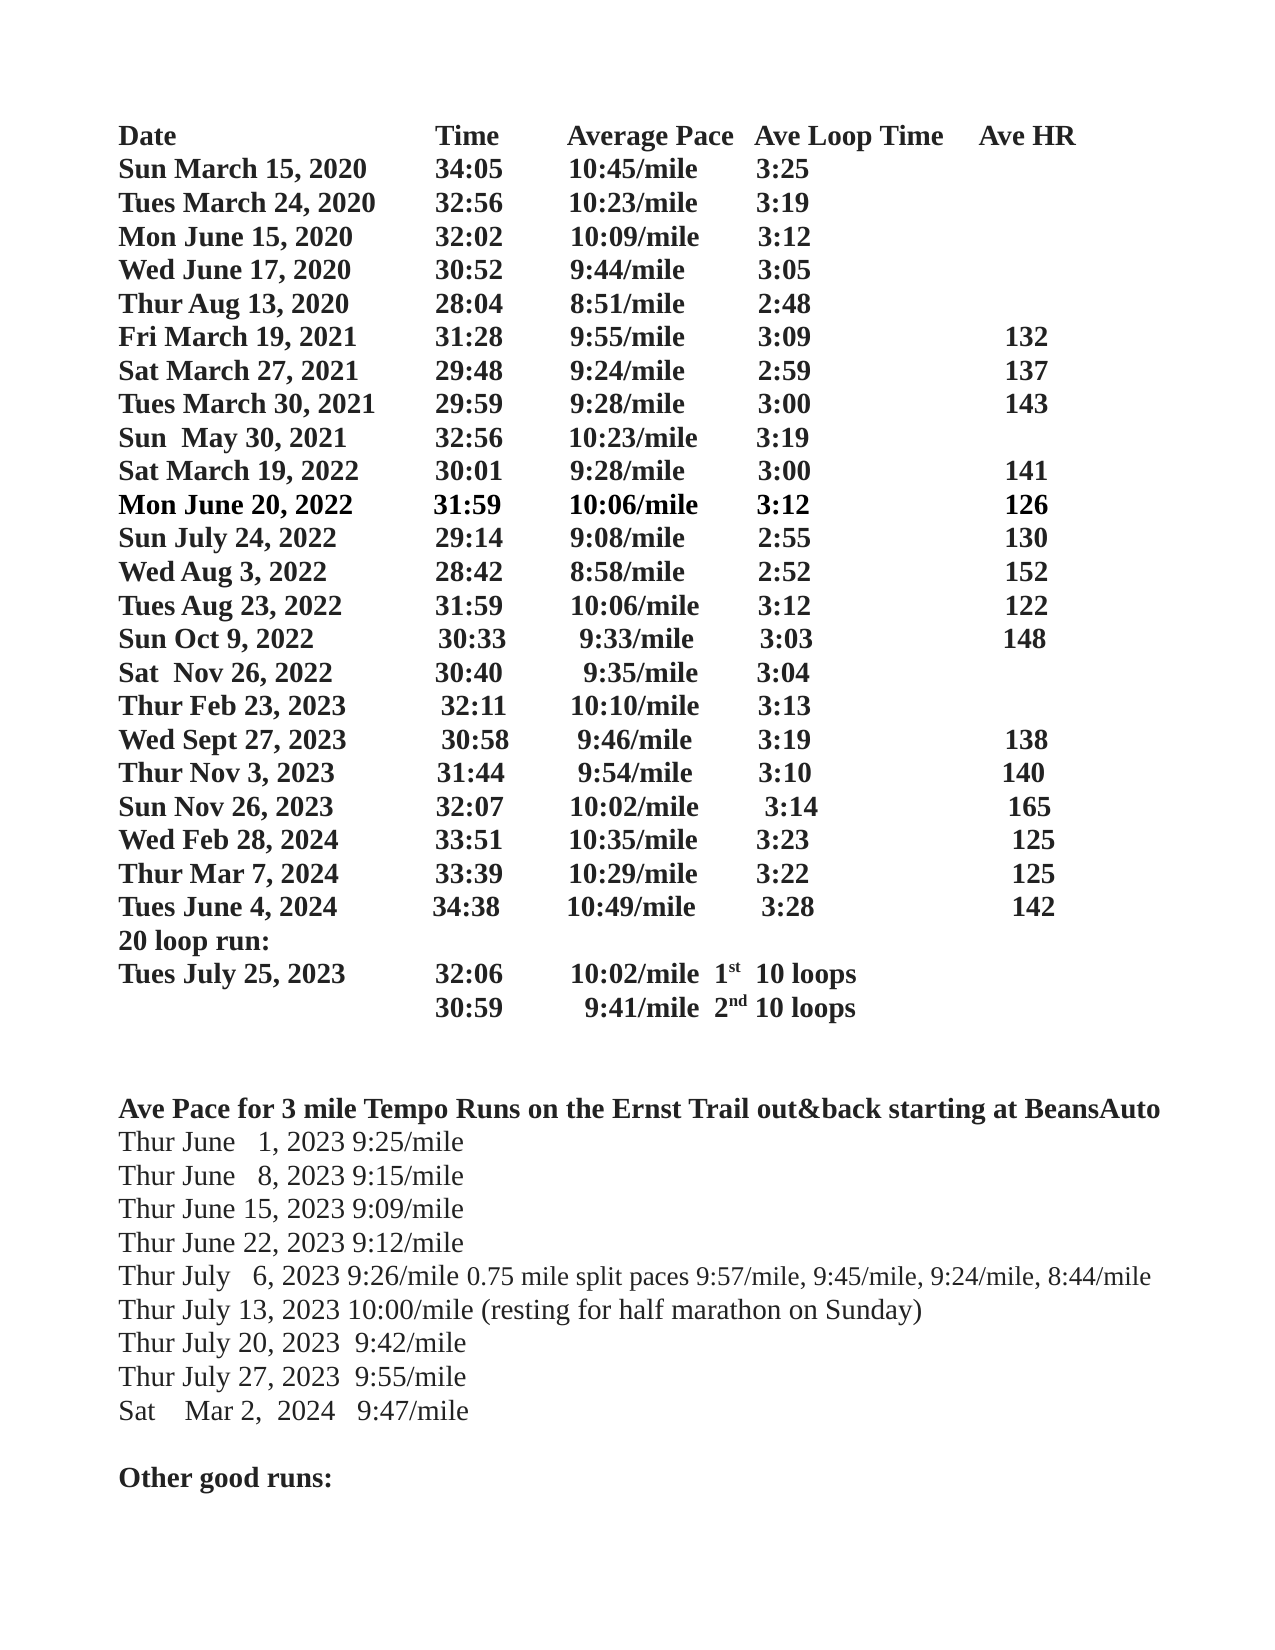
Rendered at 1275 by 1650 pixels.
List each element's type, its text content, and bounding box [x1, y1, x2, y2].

text Thur Nov 3, 2023 31:44 9:54/mile 3:10 140 [118, 755, 1161, 789]
text Sun May 30, 2021 32:56 10:23/mile 3:19 [118, 420, 1161, 453]
text Sun July 24, 2022 29:14 9:08/mile 2:55 130 [118, 521, 1161, 554]
text Date Time Average Pace Ave Loop Time Ave HR [118, 118, 1161, 152]
text Thur Mar 7, 2024 33:39 10:29/mile 3:22 125 [118, 856, 1161, 889]
text Tues March 30, 2021 29:59 9:28/mile 3:00 143 [118, 386, 1161, 420]
text Thur July 27, 2023 9:55/mile [118, 1359, 1161, 1393]
text Mon June 15, 2020 32:02 10:09/mile 3:12 [118, 219, 1161, 252]
text Ave Pace for 3 mile Tempo Runs on the Ernst Trail out&back starting at BeansAuto [118, 1091, 1161, 1124]
text Thur July 6, 2023 9:26/mile 0.75 mile split paces 9:57/mile, 9:45/mile, 9:24/mile, 8:44/mile [118, 1258, 1161, 1292]
text Wed June 17, 2020 30:52 9:44/mile 3:05 [118, 252, 1161, 286]
text Thur June 8, 2023 9:15/mile [118, 1158, 1161, 1191]
text Wed Feb 28, 2024 33:51 10:35/mile 3:23 125 [118, 822, 1161, 856]
text Wed Sept 27, 2023 30:58 9:46/mile 3:19 138 [118, 722, 1161, 755]
text Thur June 22, 2023 9:12/mile [118, 1225, 1161, 1258]
text Fri March 19, 2021 31:28 9:55/mile 3:09 132 [118, 319, 1161, 353]
text Other good runs: [118, 1460, 1161, 1493]
text 20 loop run: [118, 923, 1161, 957]
text Thur Aug 13, 2020 28:04 8:51/mile 2:48 [118, 286, 1161, 319]
text Tues Aug 23, 2022 31:59 10:06/mile 3:12 122 [118, 588, 1161, 621]
text Tues July 25, 2023 32:06 10:02/mile 1st 10 loops [118, 957, 1161, 990]
text Thur June 15, 2023 9:09/mile [118, 1191, 1161, 1225]
text Thur July 20, 2023 9:42/mile [118, 1326, 1161, 1359]
text Sun Nov 26, 2023 32:07 10:02/mile 3:14 165 [118, 789, 1161, 822]
text Tues June 4, 2024 34:38 10:49/mile 3:28 142 [118, 889, 1161, 923]
text 30:59 9:41/mile 2nd 10 loops [118, 990, 1161, 1024]
text Sun Oct 9, 2022 30:33 9:33/mile 3:03 148 [118, 621, 1161, 655]
text Sun March 15, 2020 34:05 10:45/mile 3:25 [118, 152, 1161, 185]
text Wed Aug 3, 2022 28:42 8:58/mile 2:52 152 [118, 554, 1161, 588]
text Sat March 19, 2022 30:01 9:28/mile 3:00 141 [118, 453, 1161, 487]
text Mon June 20, 2022 31:59 10:06/mile 3:12 126 [118, 487, 1157, 521]
text Sat March 27, 2021 29:48 9:24/mile 2:59 137 [118, 353, 1161, 386]
text Sat Mar 2, 2024 9:47/mile [118, 1393, 1161, 1426]
text Thur Feb 23, 2023 32:11 10:10/mile 3:13 [118, 688, 1161, 722]
text Thur July 13, 2023 10:00/mile (resting for half marathon on Sunday) [118, 1292, 1161, 1326]
text Tues March 24, 2020 32:56 10:23/mile 3:19 [118, 185, 1161, 219]
text Thur June 1, 2023 9:25/mile [118, 1124, 1161, 1158]
text Sat Nov 26, 2022 30:40 9:35/mile 3:04 [118, 655, 1161, 688]
